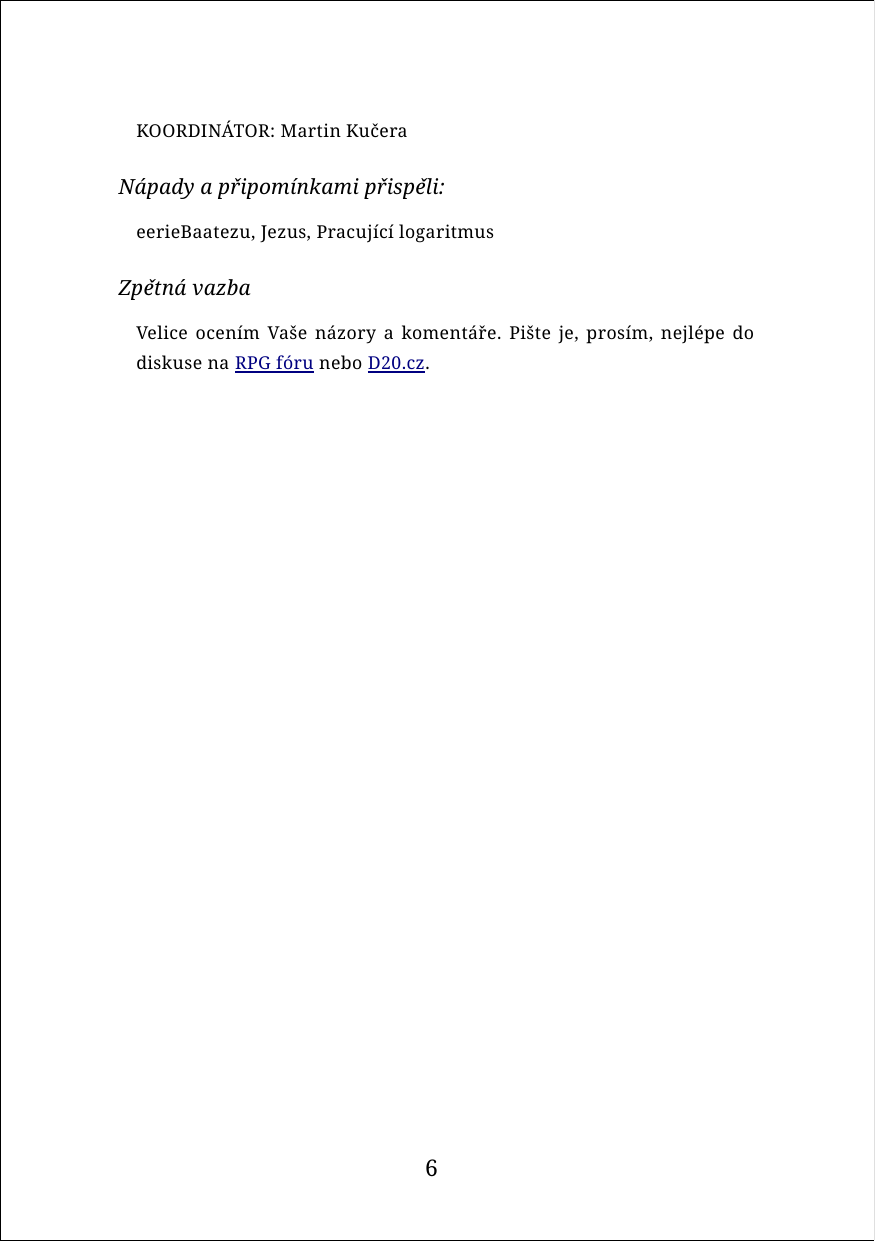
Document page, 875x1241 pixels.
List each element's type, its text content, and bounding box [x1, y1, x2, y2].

text Nápady a připomínkami přispěli: [118, 172, 756, 201]
text eerieBaatezu, Jezus, Pracující logaritmus [136, 219, 756, 243]
text Velice ocením Vaše názory a komentáře. Pište je, prosím, nejlépe do diskuse na RPG fóru nebo D20.cz. [136, 321, 756, 375]
text KOORDINÁTOR: Martin Kučera [136, 118, 756, 142]
text Zpětná vazba [118, 273, 756, 302]
